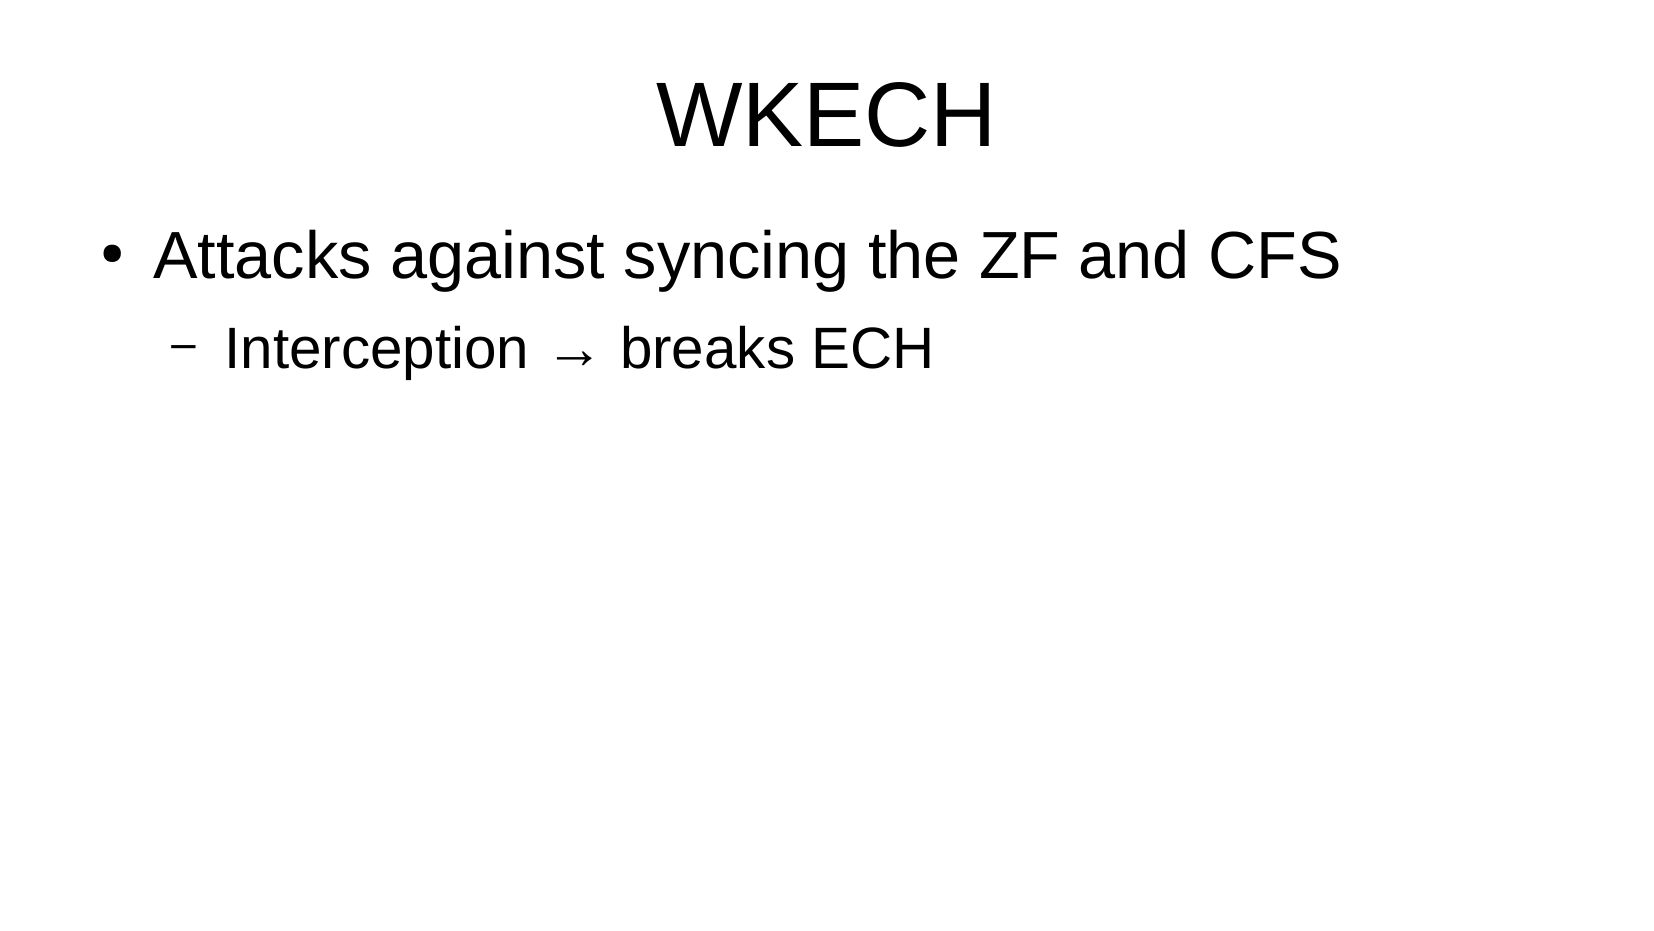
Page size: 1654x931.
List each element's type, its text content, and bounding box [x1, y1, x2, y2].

list Attacks against syncing the ZF and CFS Interception → breaks ECH [82, 217, 1571, 758]
title WKECH [82, 37, 1571, 193]
